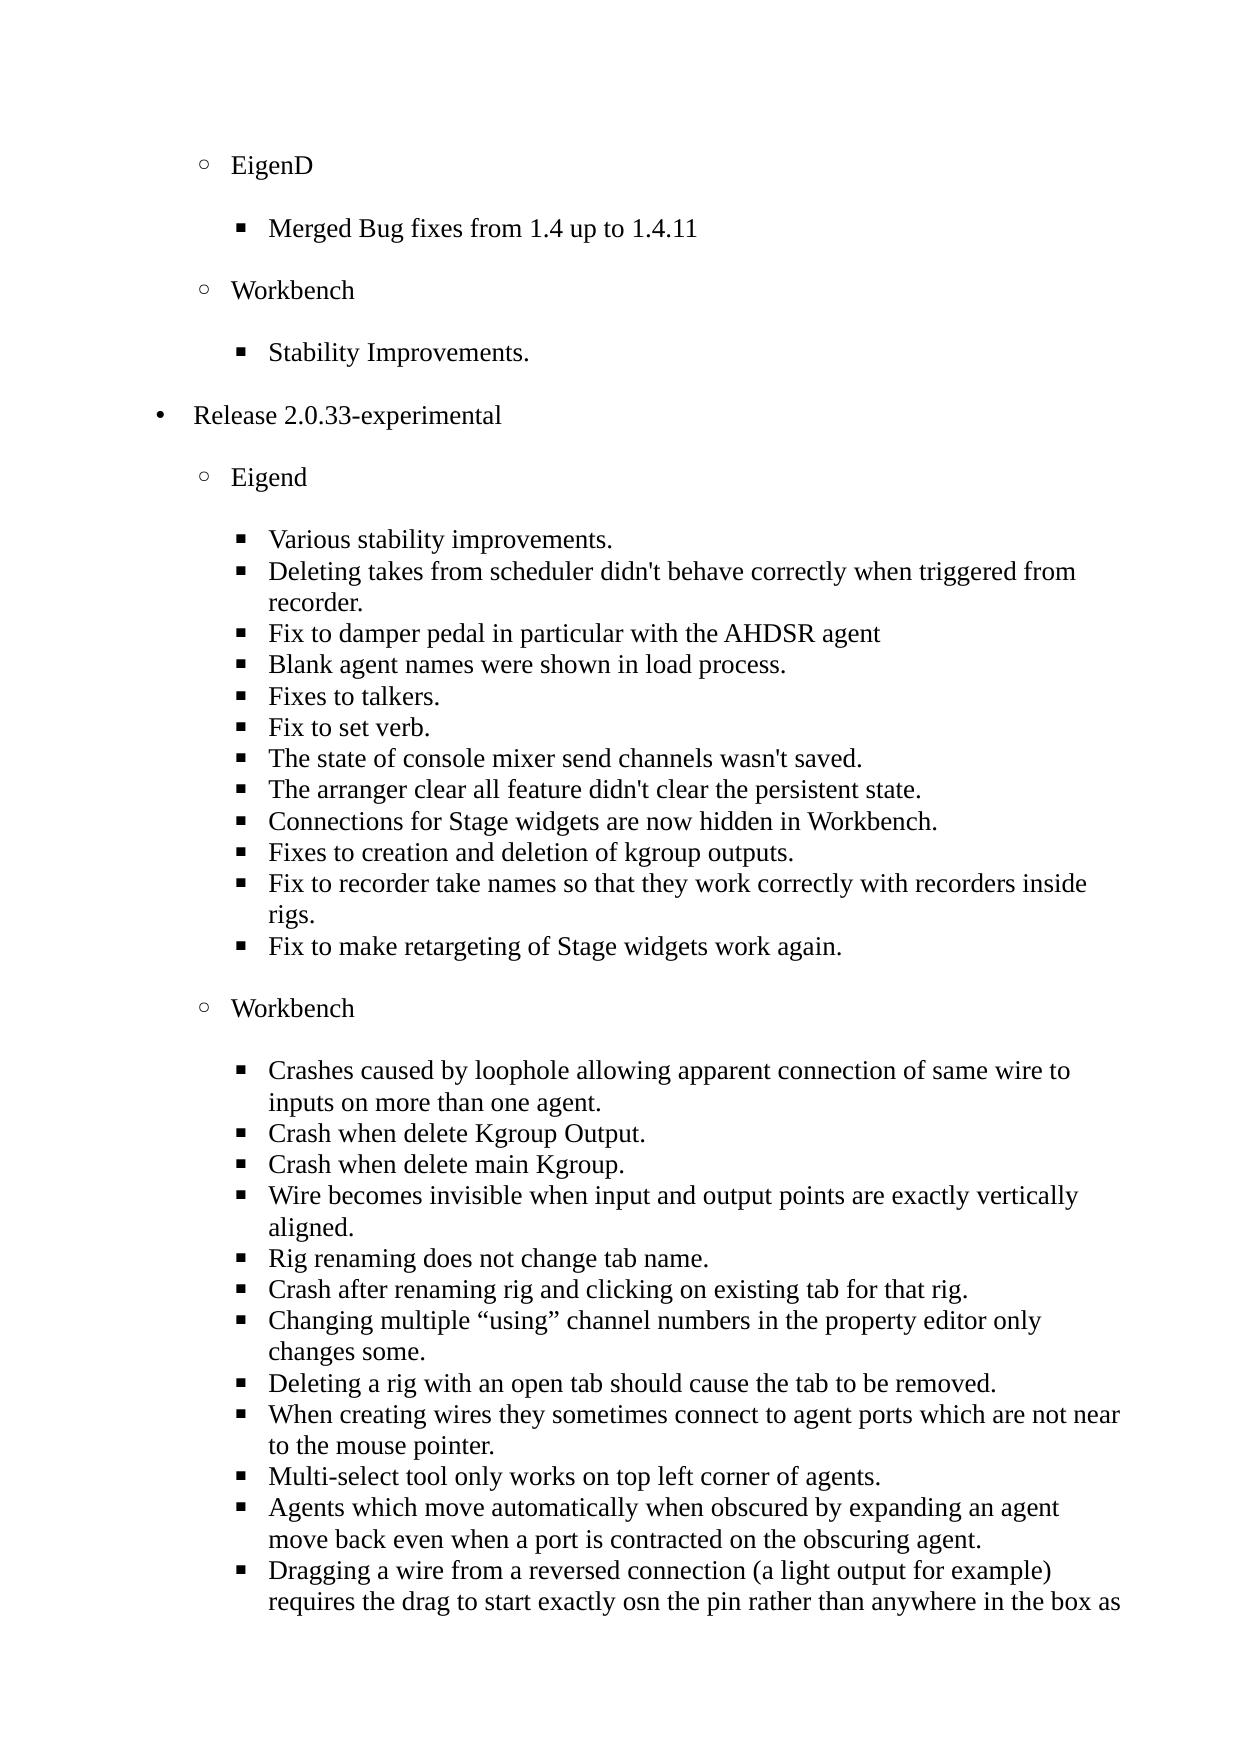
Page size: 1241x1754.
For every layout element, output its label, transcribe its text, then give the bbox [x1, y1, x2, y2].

list Blank agent names were shown in load process. [231, 648, 1122, 680]
list Stability Improvements. [231, 336, 1122, 368]
list Dragging a wire from a reversed connection (a light output for example) requires the drag to start exactly osn the pin rather than anywhere in the box as [231, 1554, 1122, 1616]
list Changing multiple “using” channel numbers in the property editor only changes some. [231, 1304, 1122, 1367]
list Fixes to creation and deletion of kgroup outputs. [231, 836, 1122, 867]
list The state of console mixer send channels wasn't saved. [231, 742, 1122, 773]
list Crash after renaming rig and clicking on existing tab for that rig. [231, 1273, 1122, 1304]
list Rig renaming does not change tab name. [231, 1242, 1122, 1273]
list Multi-select tool only works on top left corner of agents. [231, 1460, 1122, 1492]
list Workbench [193, 274, 1122, 305]
list Crashes caused by loophole allowing apparent connection of same wire to inputs on more than one agent. [231, 1054, 1122, 1117]
list Fix to make retargeting of Stage widgets work again. [231, 930, 1122, 961]
list The arranger clear all feature didn't clear the persistent state. [231, 773, 1122, 805]
list Workbench [193, 992, 1122, 1023]
list Agents which move automatically when obscured by expanding an agent move back even when a port is contracted on the obscuring agent. [231, 1492, 1122, 1554]
list Fix to recorder take names so that they work correctly with recorders inside rigs. [231, 867, 1122, 930]
list EigenD [193, 149, 1122, 181]
list Release 2.0.33-experimental [156, 399, 1122, 430]
list Crash when delete Kgroup Output. [231, 1117, 1122, 1148]
list Fixes to talkers. [231, 680, 1122, 711]
list Crash when delete main Kgroup. [231, 1148, 1122, 1179]
list When creating wires they sometimes connect to agent ports which are not near to the mouse pointer. [231, 1398, 1122, 1460]
list Wire becomes invisible when input and output points are exactly vertically aligned. [231, 1179, 1122, 1242]
list Fix to set verb. [231, 711, 1122, 742]
list Merged Bug fixes from 1.4 up to 1.4.11 [231, 212, 1122, 243]
list Connections for Stage widgets are now hidden in Workbench. [231, 805, 1122, 836]
list Deleting takes from scheduler didn't behave correctly when triggered from recorder. [231, 555, 1122, 617]
list Fix to damper pedal in particular with the AHDSR agent [231, 617, 1122, 648]
list Deleting a rig with an open tab should cause the tab to be removed. [231, 1367, 1122, 1398]
list Eigend [193, 461, 1122, 492]
list Various stability improvements. [231, 524, 1122, 555]
